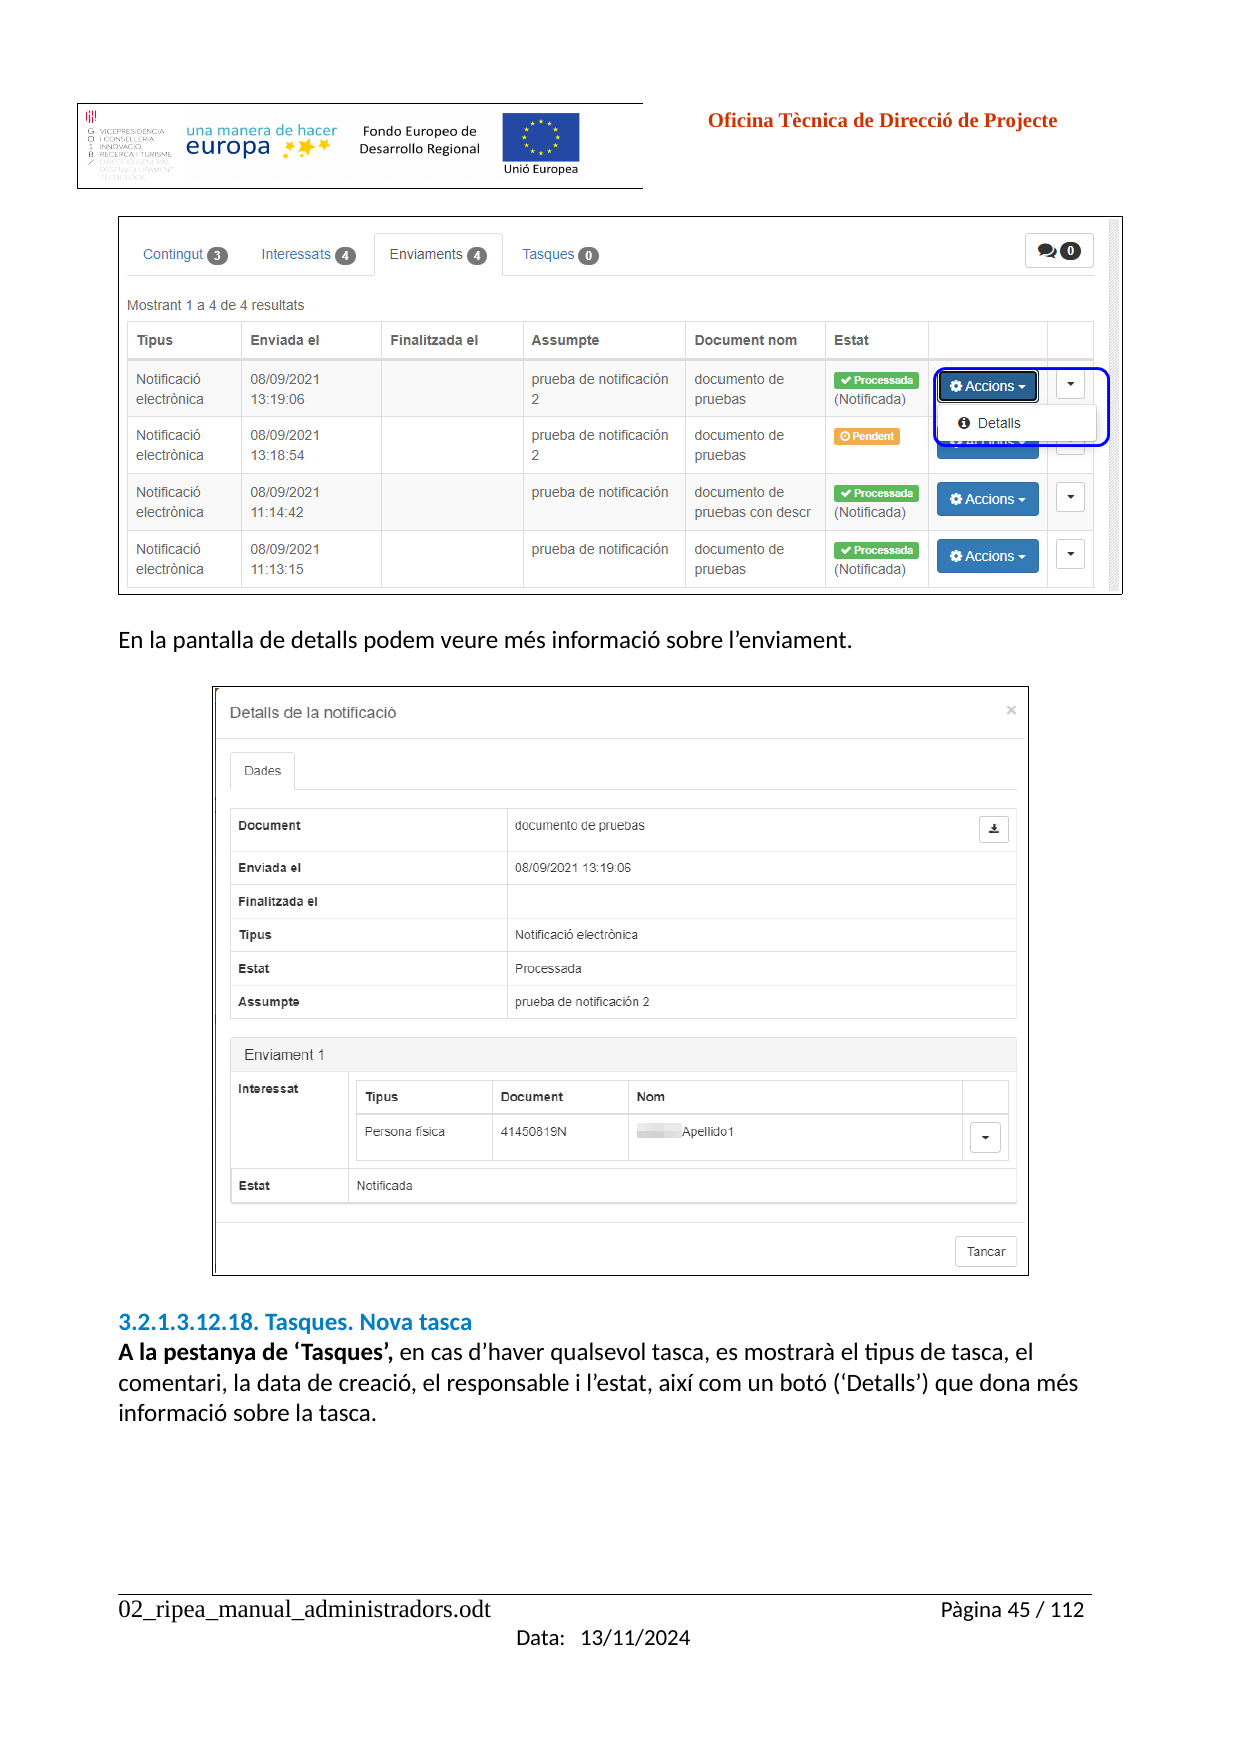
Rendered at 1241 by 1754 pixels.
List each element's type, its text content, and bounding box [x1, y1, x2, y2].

text En la pantalla de detalls podem veure més informació sobre l’enviament. [118, 624, 1122, 655]
picture [184, 108, 585, 182]
text A la pestanya de ‘Tasques’, en cas d’haver qualsevol tasca, es mostrarà el tipus de tasca, el comentari, la data de creació, el responsable i l’estat, així com un botó (‘Detalls’) que dona més informació sobre la tasca. [118, 1337, 1122, 1428]
subtitle 3.2.1.3.12.18. Tasques. Nova tasca [118, 1306, 1122, 1337]
picture [82, 108, 178, 182]
picture [215, 688, 1026, 1273]
picture [121, 219, 1119, 591]
